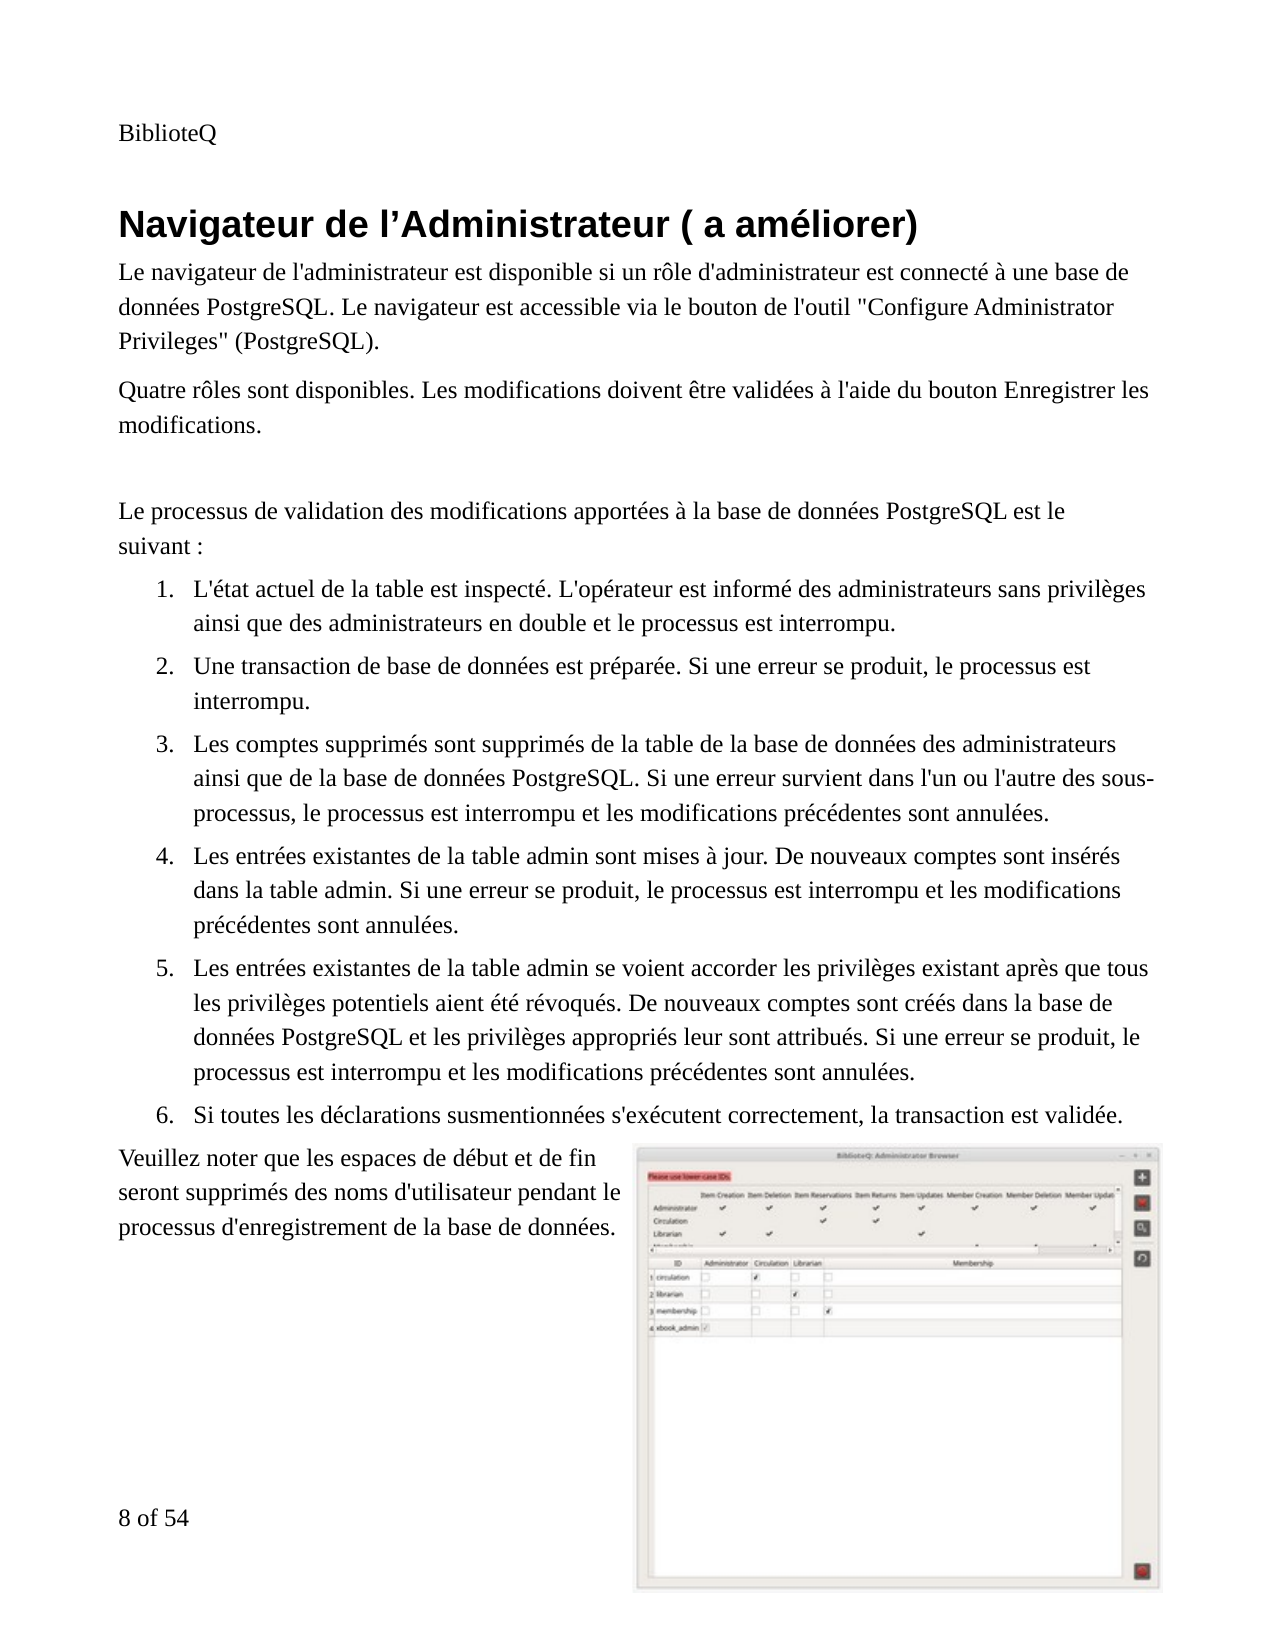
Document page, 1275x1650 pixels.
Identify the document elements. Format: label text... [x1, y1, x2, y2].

text Veuillez noter que les espaces de début et de fin seront supprimés des noms d'utilisateur pendant le processus d'enregistrement de la base de données. [118, 1143, 632, 1241]
list L'état actuel de la table est inspecté. L'opérateur est informé des administrateurs sans privilèges ainsi que des administrateurs en double et le processus est interrompu. [156, 574, 1157, 637]
picture [632, 1143, 1163, 1593]
text Le navigateur de l'administrateur est disponible si un rôle d'administrateur est connecté à une base de données PostgreSQL. Le navigateur est accessible via le bouton de l'outil "Configure Administrator Privileges" (PostgreSQL). [118, 257, 1157, 355]
list Une transaction de base de données est préparée. Si une erreur se produit, le processus est interrompu. [156, 651, 1157, 715]
list Les comptes supprimés sont supprimés de la table de la base de données des administrateurs ainsi que de la base de données PostgreSQL. Si une erreur survient dans l'un ou l'autre des sous-processus, le processus est interrompu et les modifications précédentes sont annulées. [156, 729, 1157, 827]
list Si toutes les déclarations susmentionnées s'exécutent correctement, la transaction est validée. [156, 1100, 1157, 1128]
text Le processus de validation des modifications apportées à la base de données PostgreSQL est le suivant : [118, 496, 1157, 559]
text Quatre rôles sont disponibles. Les modifications doivent être validées à l'aide du bouton Enregistrer les modifications. [118, 376, 1157, 439]
list Les entrées existantes de la table admin se voient accorder les privilèges existant après que tous les privilèges potentiels aient été révoqués. De nouveaux comptes sont créés dans la base de données PostgreSQL et les privilèges appropriés leur sont attribués. Si une erreur se produit, le processus est interrompu et les modifications précédentes sont annulées. [156, 953, 1157, 1085]
subtitle Navigateur de l’Administrateur ( a améliorer) [118, 201, 1157, 245]
list Les entrées existantes de la table admin sont mises à jour. De nouveaux comptes sont insérés dans la table admin. Si une erreur se produit, le processus est interrompu et les modifications précédentes sont annulées. [156, 841, 1157, 939]
